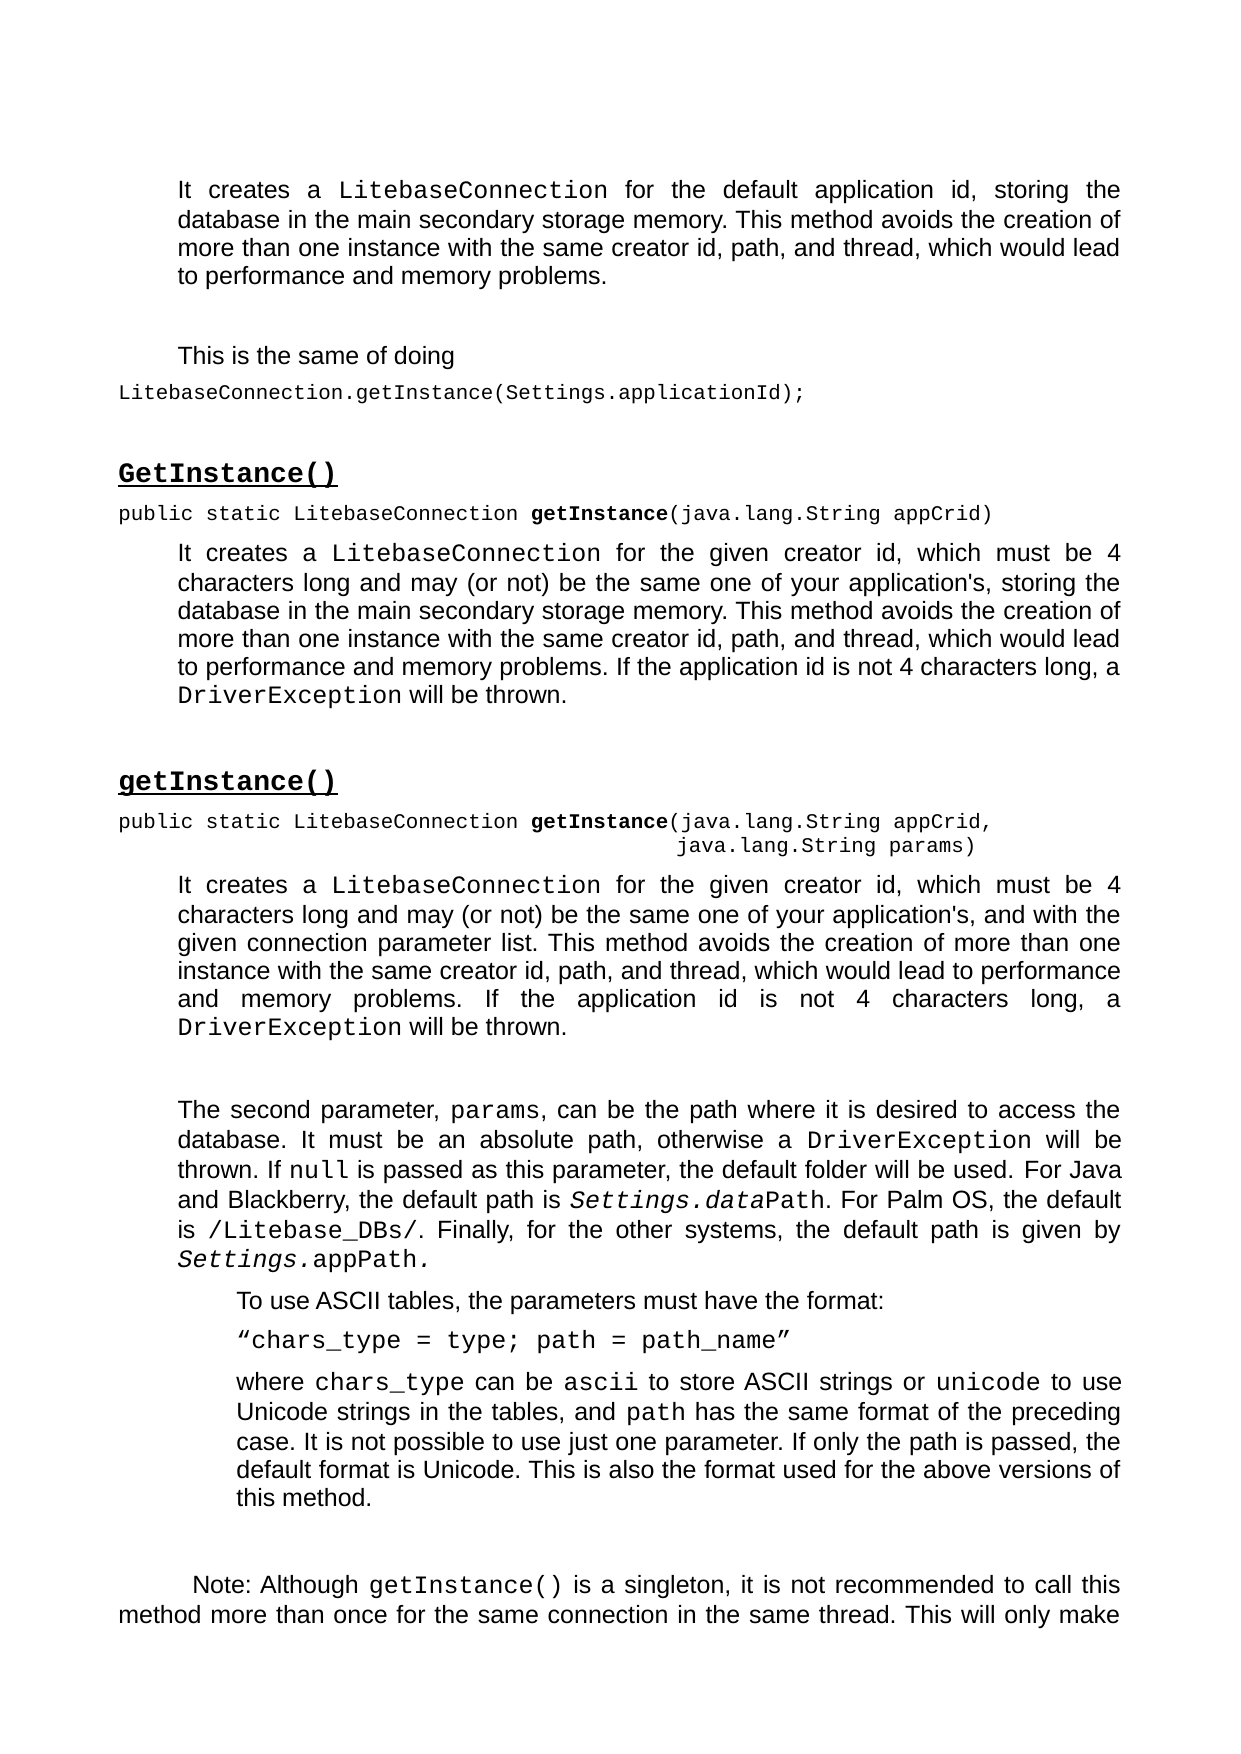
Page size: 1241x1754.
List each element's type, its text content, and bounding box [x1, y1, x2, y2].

list “chars_type = type; path = path_name” [236, 1327, 1122, 1356]
text public static LitebaseConnection getInstance(java.lang.String appCrid, java.lang.String params) [118, 811, 1122, 859]
list The second parameter, params, can be the path where it is desired to access the database. It must be an absolute path, otherwise a DriverException will be thrown. If null is passed as this parameter, the default folder will be used. For Java and Blackberry, the default path is Settings.dataPath. For Palm OS, the default is /Litebase_DBs/. Finally, for the other systems, the default path is given by Settings.appPath. [177, 1096, 1122, 1274]
list It creates a LitebaseConnection for the given creator id, which must be 4 characters long and may (or not) be the same one of your application's, and with the given connection parameter list. This method avoids the creation of more than one instance with the same creator id, path, and thread, which would lead to performance and memory problems. If the application id is not 4 characters long, a DriverException will be thrown. [177, 871, 1122, 1043]
list Note: Although getInstance() is a singleton, it is not recommended to call this method more than once for the same connection in the same thread. This will only make [118, 1571, 1122, 1629]
list It creates a LitebaseConnection for the default application id, storing the database in the main secondary storage memory. This method avoids the creation of more than one instance with the same creator id, path, and thread, which would lead to performance and memory problems. [177, 176, 1122, 289]
subtitle GetInstance() [118, 459, 1122, 491]
subtitle getInstance() [118, 767, 1122, 799]
list It creates a LitebaseConnection for the given creator id, which must be 4 characters long and may (or not) be the same one of your application's, storing the database in the main secondary storage memory. This method avoids the creation of more than one instance with the same creator id, path, and thread, which would lead to performance and memory problems. If the application id is not 4 characters long, a DriverException will be thrown. [177, 539, 1122, 711]
list where chars_type can be ascii to store ASCII strings or unicode to use Unicode strings in the tables, and path has the same format of the preceding case. It is not possible to use just one parameter. If only the path is passed, the default format is Unicode. This is also the format used for the above versions of this method. [236, 1368, 1122, 1512]
text public static LitebaseConnection getInstance(java.lang.String appCrid) [118, 503, 1122, 527]
list LitebaseConnection.getInstance(Settings.applicationId); [118, 382, 1122, 406]
list This is the same of doing [177, 342, 1122, 370]
list To use ASCII tables, the parameters must have the format: [236, 1287, 1122, 1315]
